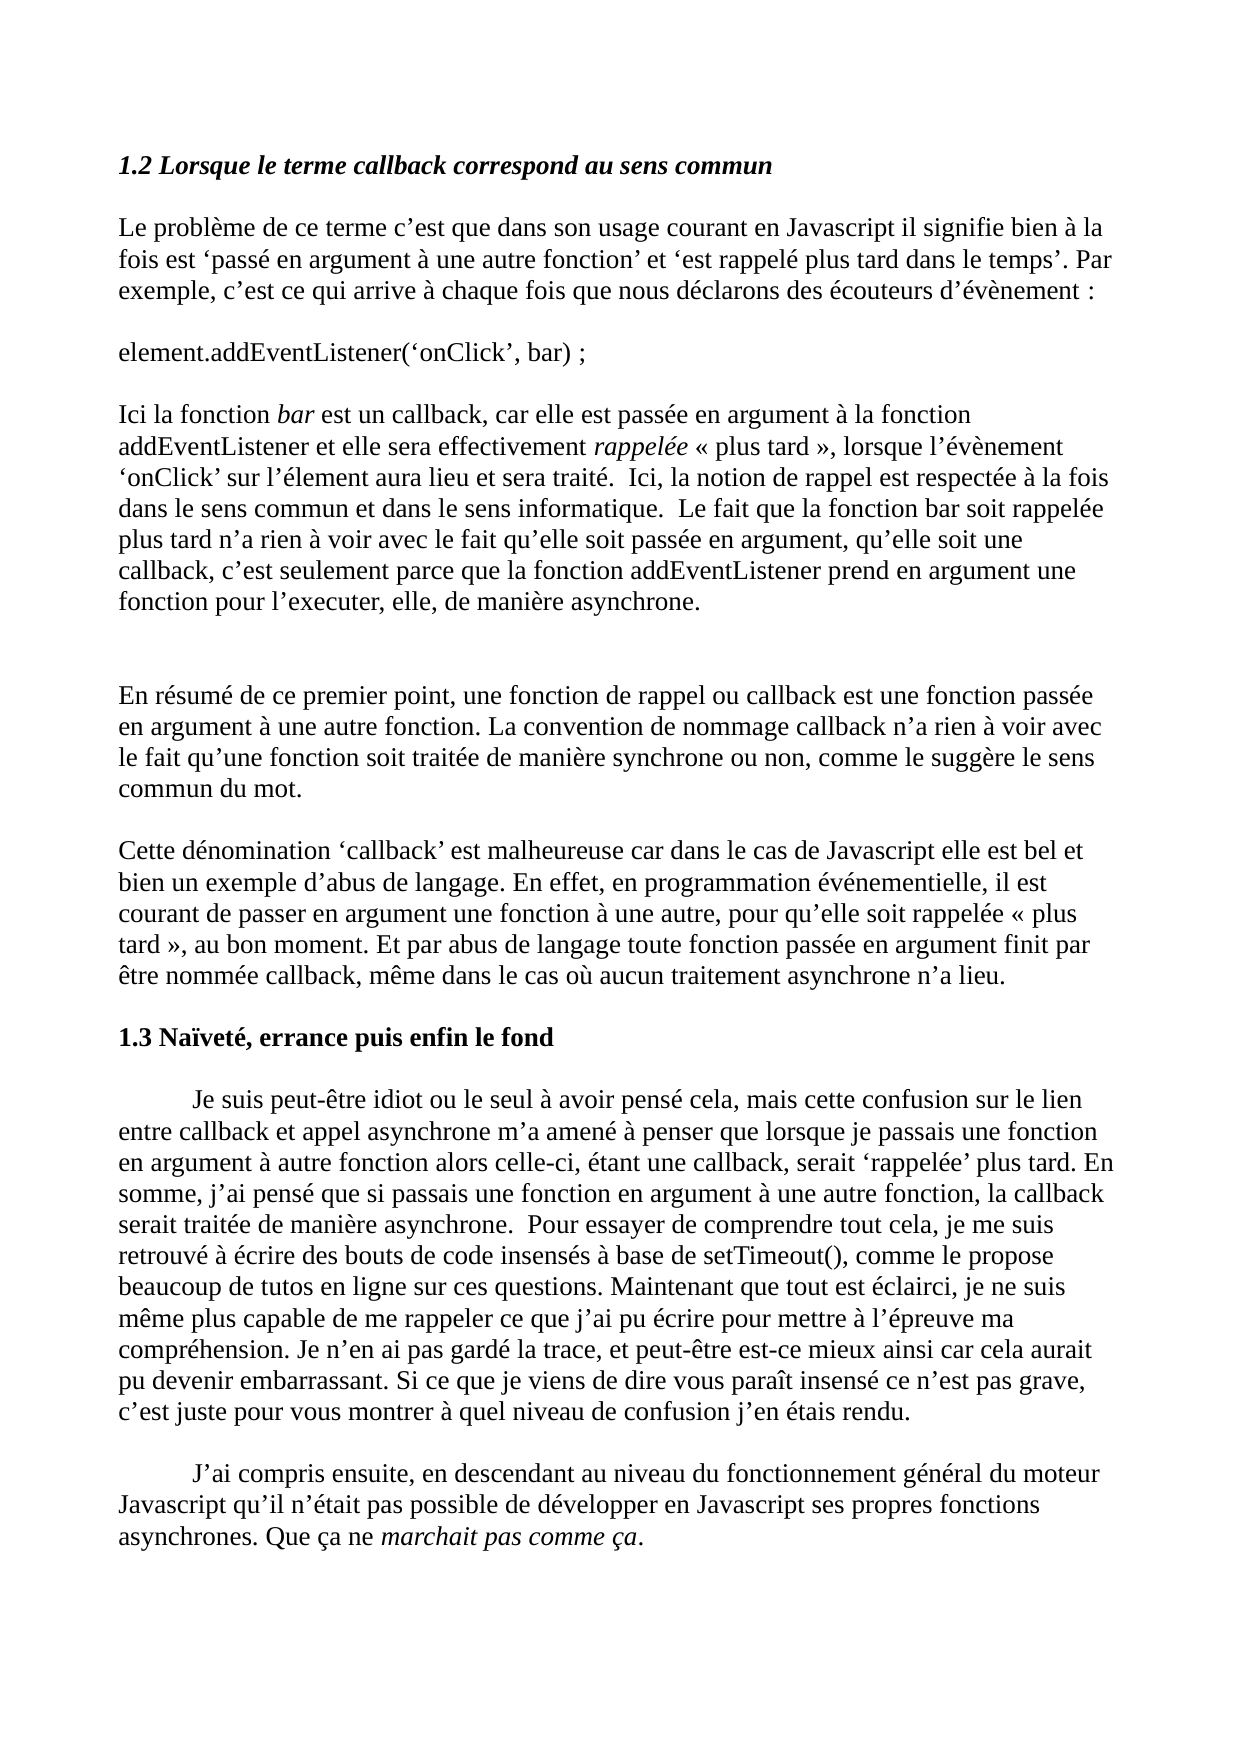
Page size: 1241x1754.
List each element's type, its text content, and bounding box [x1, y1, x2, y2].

text J’ai compris ensuite, en descendant au niveau du fonctionnement général du moteur Javascript qu’il n’était pas possible de développer en Javascript ses propres fonctions asynchrones. Que ça ne marchait pas comme ça. [118, 1457, 1122, 1551]
text Le problème de ce terme c’est que dans son usage courant en Javascript il signifie bien à la fois est ‘passé en argument à une autre fonction’ et ‘est rappelé plus tard dans le temps’. Par exemple, c’est ce qui arrive à chaque fois que nous déclarons des écouteurs d’évènement : [118, 212, 1122, 305]
text Cette dénomination ‘callback’ est malheureuse car dans le cas de Javascript elle est bel et bien un exemple d’abus de langage. En effet, en programmation événementielle, il est courant de passer en argument une fonction à une autre, pour qu’elle soit rappelée « plus tard », au bon moment. Et par abus de langage toute fonction passée en argument finit par être nommée callback, même dans le cas où aucun traitement asynchrone n’a lieu. [118, 834, 1122, 990]
text En résumé de ce premier point, une fonction de rappel ou callback est une fonction passée en argument à une autre fonction. La convention de nommage callback n’a rien à voir avec le fait qu’une fonction soit traitée de manière synchrone ou non, comme le suggère le sens commun du mot. [118, 679, 1122, 803]
text 1.3 Naïveté, errance puis enfin le fond [118, 1021, 1122, 1052]
text Ici la fonction bar est un callback, car elle est passée en argument à la fonction addEventListener et elle sera effectivement rappelée « plus tard », lorsque l’évènement ‘onClick’ sur l’élement aura lieu et sera traité. Ici, la notion de rappel est respectée à la fois dans le sens commun et dans le sens informatique. Le fait que la fonction bar soit rappelée plus tard n’a rien à voir avec le fait qu’elle soit passée en argument, qu’elle soit une callback, c’est seulement parce que la fonction addEventListener prend en argument une fonction pour l’executer, elle, de manière asynchrone. [118, 398, 1122, 616]
text Je suis peut-être idiot ou le seul à avoir pensé cela, mais cette confusion sur le lien entre callback et appel asynchrone m’a amené à penser que lorsque je passais une fonction en argument à autre fonction alors celle-ci, étant une callback, serait ‘rappelée’ plus tard. En somme, j’ai pensé que si passais une fonction en argument à une autre fonction, la callback serait traitée de manière asynchrone. Pour essayer de comprendre tout cela, je me suis retrouvé à écrire des bouts de code insensés à base de setTimeout(), comme le propose beaucoup de tutos en ligne sur ces questions. Maintenant que tout est éclairci, je ne suis même plus capable de me rappeler ce que j’ai pu écrire pour mettre à l’épreuve ma compréhension. Je n’en ai pas gardé la trace, et peut-être est-ce mieux ainsi car cela aurait pu devenir embarrassant. Si ce que je viens de dire vous paraît insensé ce n’est pas grave, c’est juste pour vous montrer à quel niveau de confusion j’en étais rendu. [118, 1084, 1122, 1426]
text 1.2 Lorsque le terme callback correspond au sens commun [118, 149, 1122, 180]
text element.addEventListener(‘onClick’, bar) ; [118, 336, 1122, 367]
